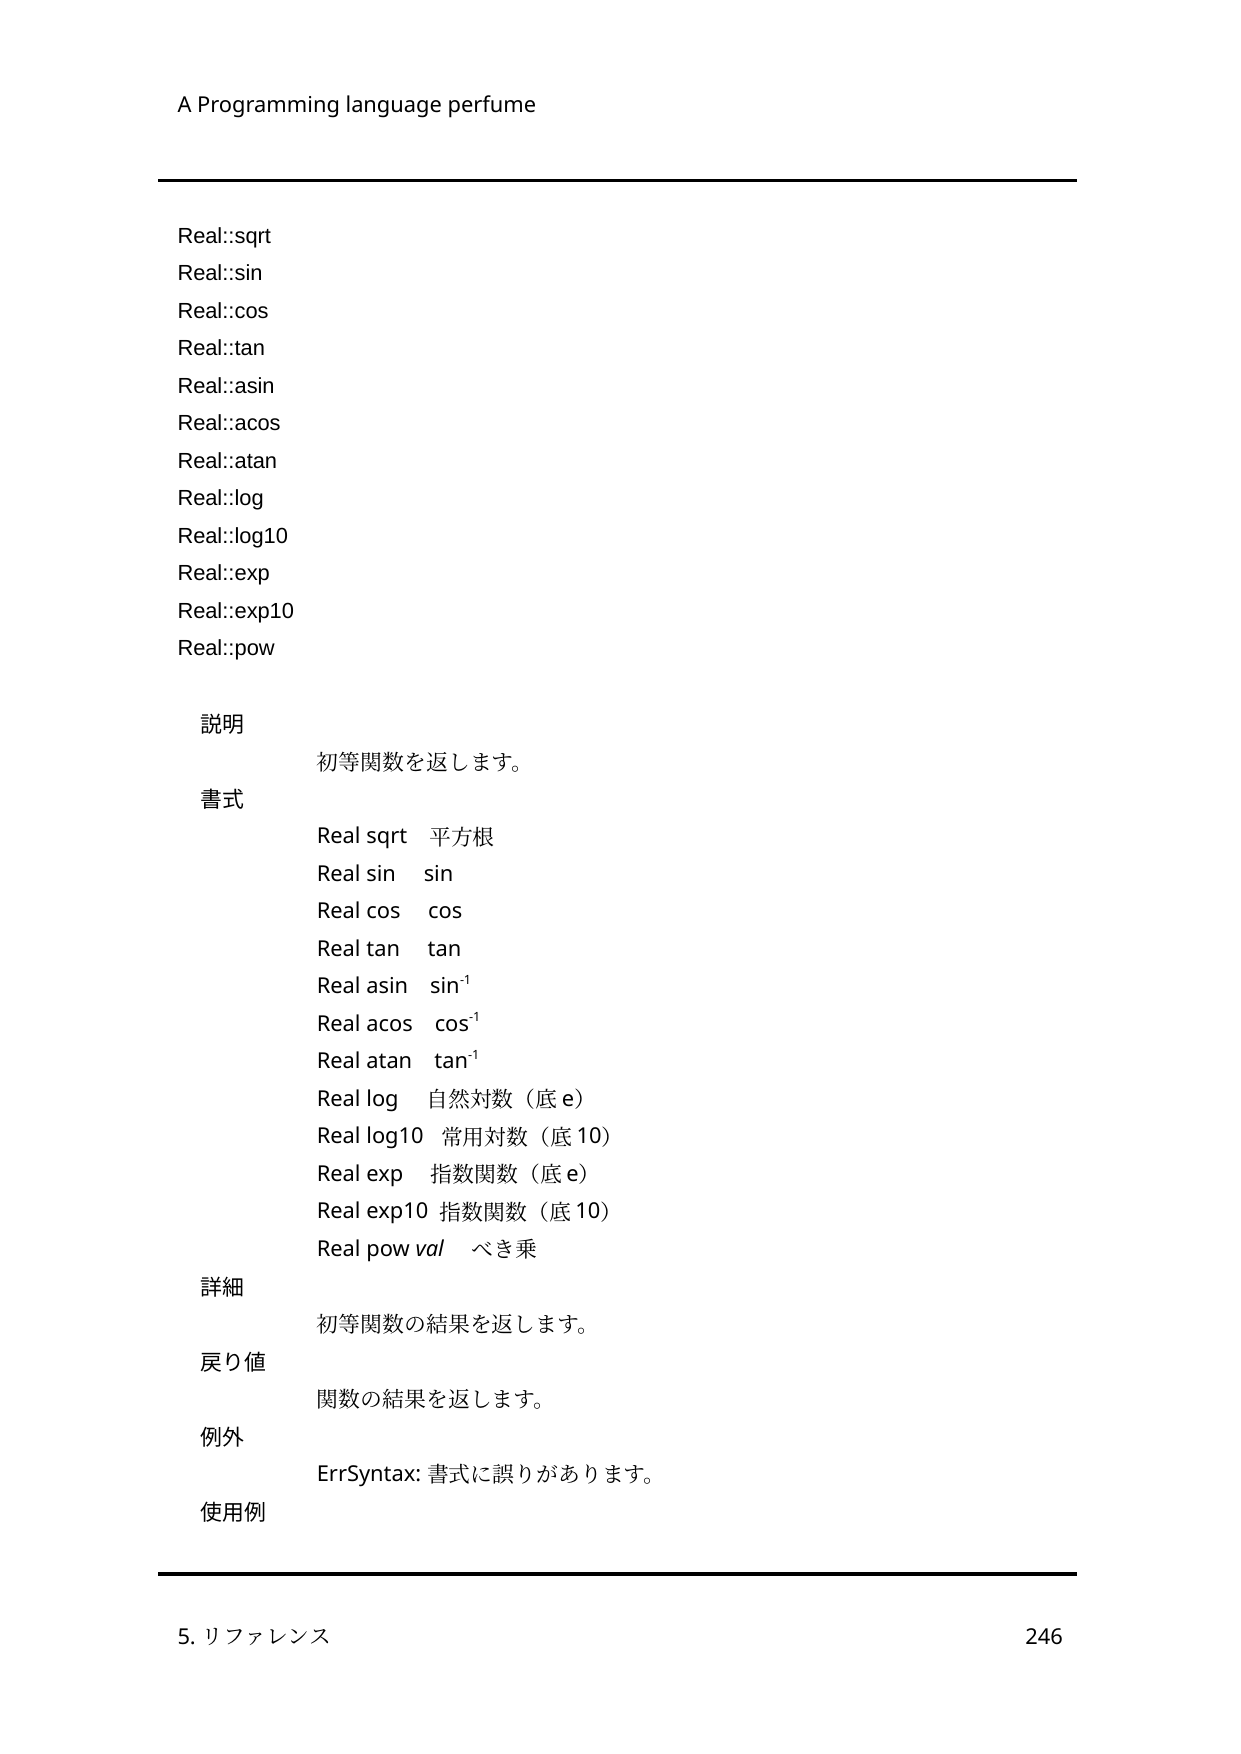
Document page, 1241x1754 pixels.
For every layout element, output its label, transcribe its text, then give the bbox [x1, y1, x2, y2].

table_cell 初等関数の結果を返します。 [317, 1267, 1063, 1342]
subtitle Real::cos [177, 292, 1063, 329]
table_header 初等関数を返します。 [317, 704, 1063, 779]
table_cell 詳細 [200, 1267, 317, 1342]
table_cell Real sqrt 平方根 Real sin sin Real cos cos Real tan tan Real asin sin-1 Real acos cos-1 Real atan tan-1 Real log 自然対数（底e） Real log10 常用対数（底10） Real exp 指数関数（底e） Real exp10 指数関数（底10） Real pow val べき乗 [317, 779, 1063, 1267]
subtitle Real::asin [177, 367, 1063, 404]
table_cell 例外 [200, 1417, 317, 1492]
table_cell 書式 [200, 779, 317, 1267]
table_cell [317, 1492, 1063, 1529]
subtitle Real::log10 [177, 517, 1063, 554]
subtitle Real::sin [177, 254, 1063, 292]
subtitle Real::exp10 [177, 592, 1063, 629]
subtitle Real::atan [177, 442, 1063, 479]
table_cell 戻り値 [200, 1342, 317, 1417]
subtitle Real::log [177, 479, 1063, 517]
table_cell 関数の結果を返します。 [317, 1342, 1063, 1417]
table_cell ErrSyntax: 書式に誤りがあります。 [317, 1417, 1063, 1492]
table_cell 使用例 [200, 1492, 317, 1529]
subtitle Real::tan [177, 329, 1063, 367]
subtitle Real::pow [177, 629, 1063, 667]
table_header 説明 [200, 704, 317, 779]
subtitle Real::acos [177, 404, 1063, 442]
subtitle Real::exp [177, 554, 1063, 592]
subtitle Real::sqrt [177, 217, 1063, 254]
